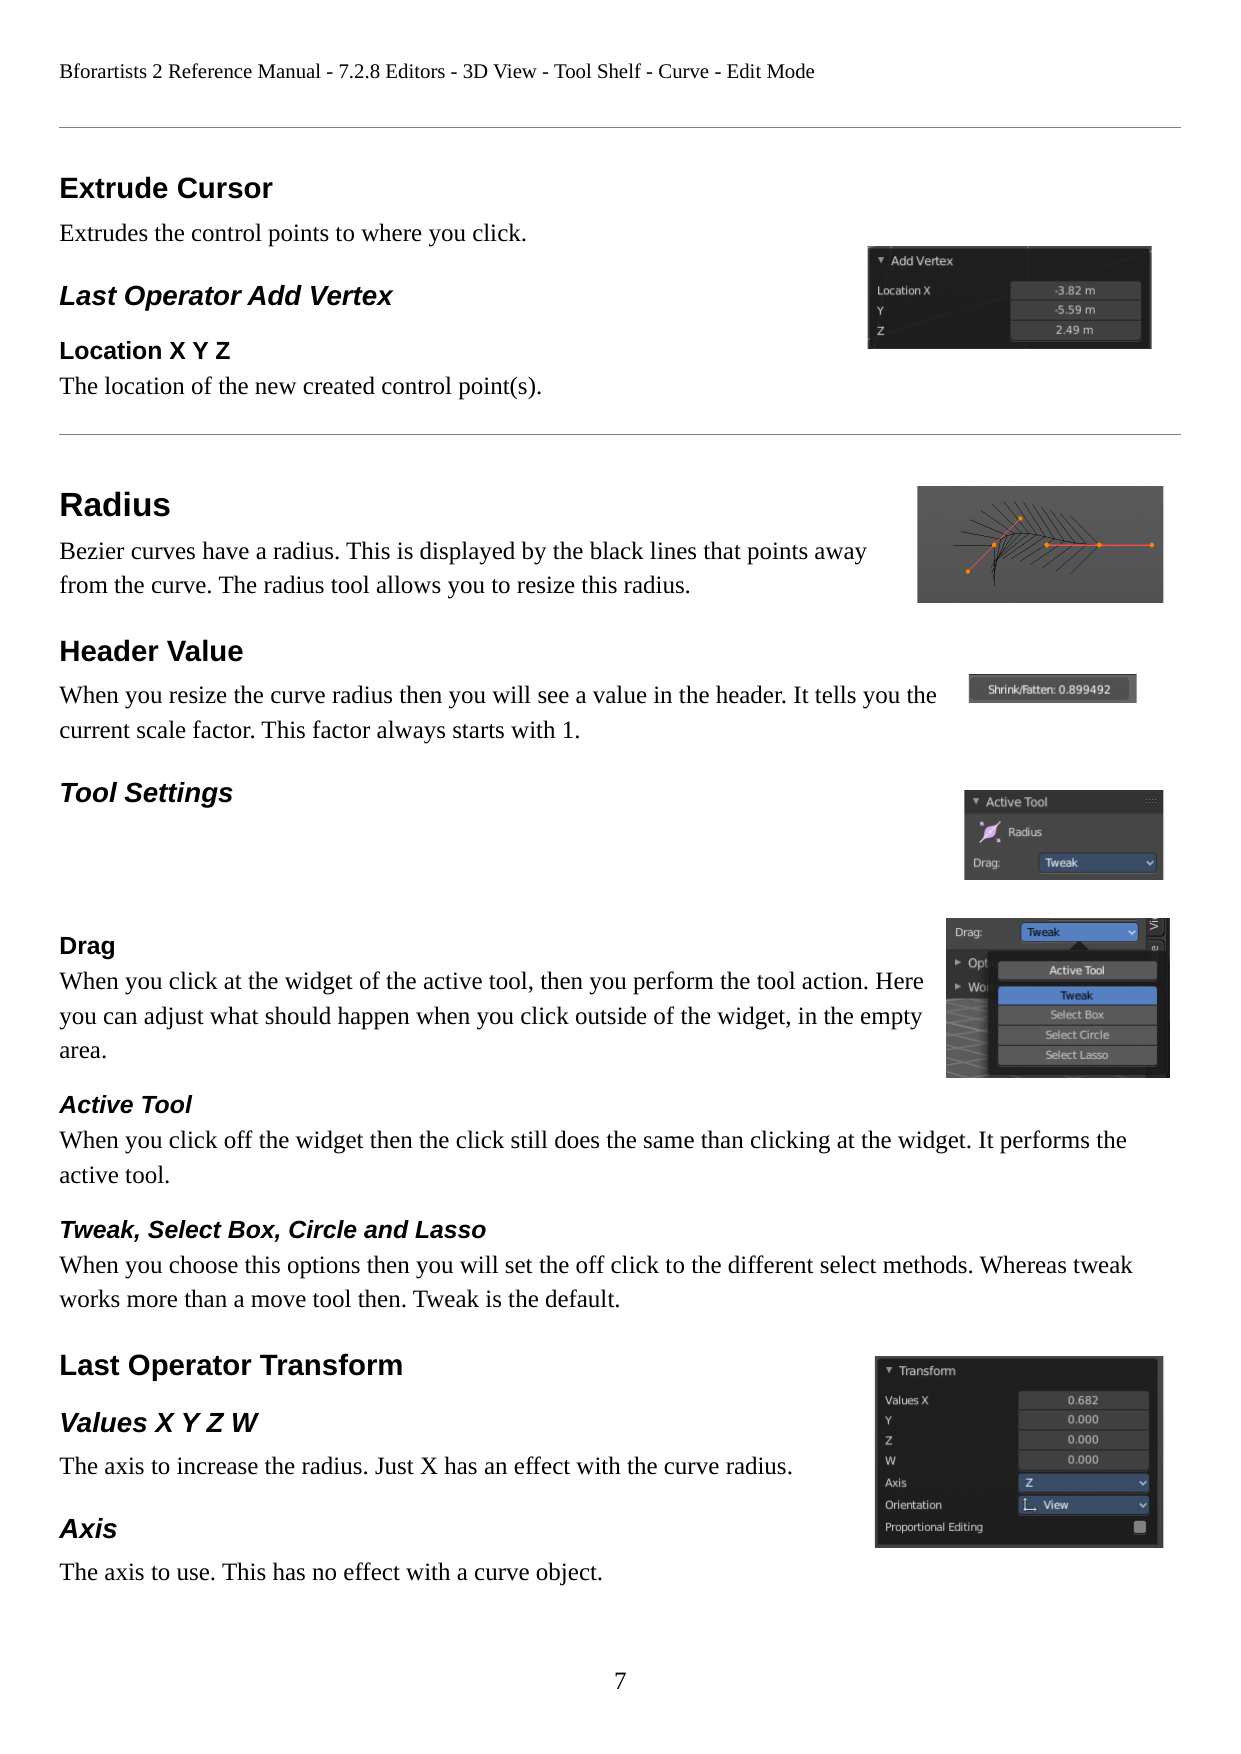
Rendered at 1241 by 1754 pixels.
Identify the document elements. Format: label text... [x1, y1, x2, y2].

text When you click at the widget of the active tool, then you perform the tool action. Here you can adjust what should happen when you click outside of the widget, in the empty area. [59, 966, 946, 1064]
subtitle Axis [59, 1513, 874, 1544]
text When you choose this options then you will set the off click to the different select methods. Whereas tweak works more than a move tool then. Tweak is the default. [59, 1250, 1181, 1313]
picture [917, 486, 1164, 603]
text When you click off the widget then the click still does the same than clicking at the widget. It performs the active tool. [59, 1125, 1181, 1188]
subtitle Location X Y Z [59, 336, 1181, 364]
text The location of the new created control point(s). [59, 371, 1181, 399]
subtitle Tweak, Select Box, Circle and Lasso [59, 1215, 1181, 1244]
text When you resize the curve radius then you will see a value in the header. It tells you the current scale factor. This factor always starts with 1. [59, 680, 1181, 744]
subtitle Header Value [59, 634, 1181, 668]
subtitle Last Operator Add Vertex [59, 279, 867, 311]
subtitle Drag [59, 931, 946, 960]
subtitle Tool Settings [59, 776, 1181, 808]
picture [968, 674, 1137, 703]
subtitle Extrude Cursor [59, 171, 1181, 205]
text The axis to use. This has no effect with a curve object. [59, 1557, 1181, 1586]
picture [964, 790, 1164, 880]
subtitle [1164, 1407, 1181, 1439]
picture [946, 918, 1170, 1078]
subtitle Active Tool [59, 1091, 1181, 1119]
subtitle Values X Y Z W [59, 1407, 874, 1439]
subtitle [1164, 1513, 1181, 1544]
text The axis to increase the radius. Just X has an effect with the curve radius. [59, 1451, 874, 1480]
subtitle [1152, 279, 1181, 311]
text Extrudes the control points to where you click. [59, 218, 1181, 246]
subtitle Last Operator Transform [59, 1348, 1181, 1382]
subtitle Radius [59, 485, 1181, 523]
text Bezier curves have a radius. This is displayed by the black lines that points away from the curve. The radius tool allows you to resize this radius. [59, 536, 917, 599]
picture [874, 1356, 1164, 1548]
picture [867, 246, 1152, 349]
subtitle [1170, 931, 1181, 960]
